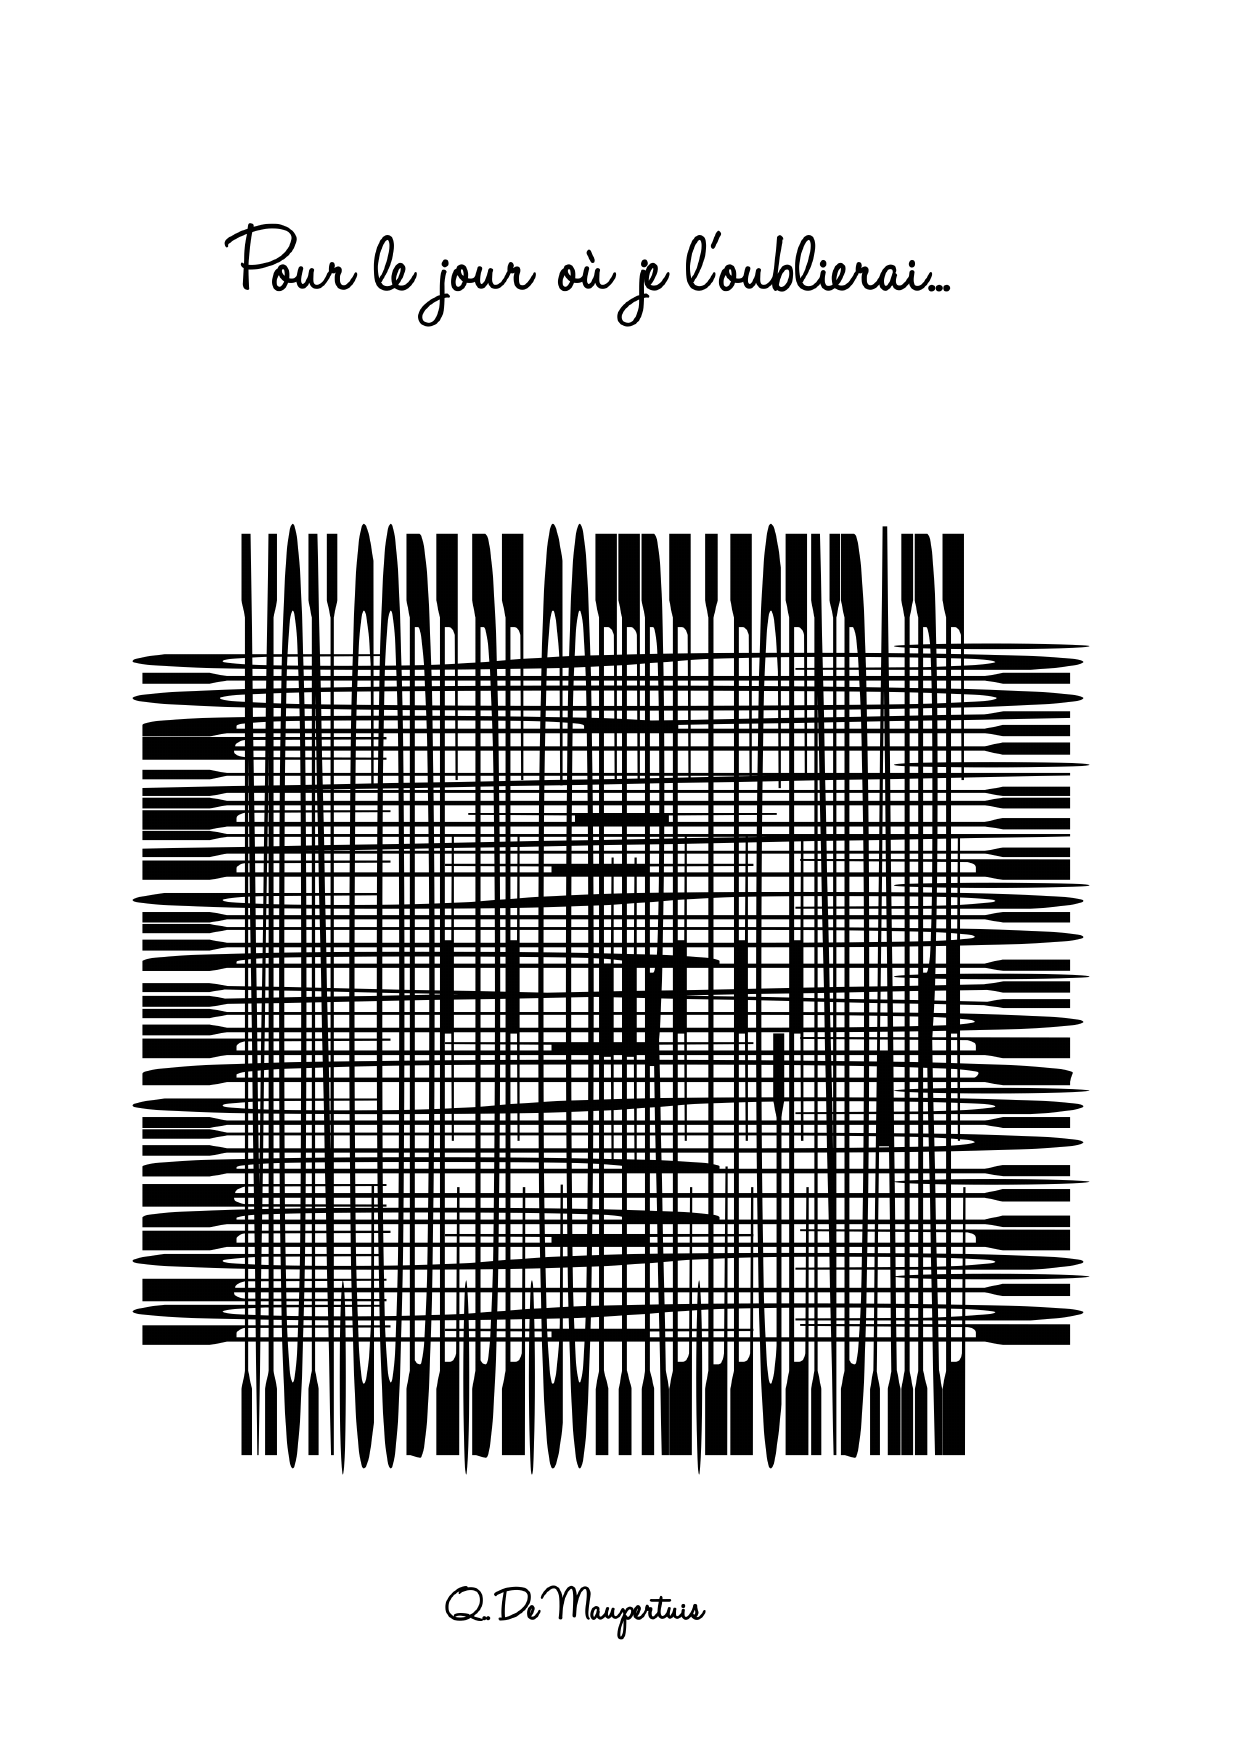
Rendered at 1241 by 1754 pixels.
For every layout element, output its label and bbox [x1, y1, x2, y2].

picture [99, 150, 1142, 1669]
